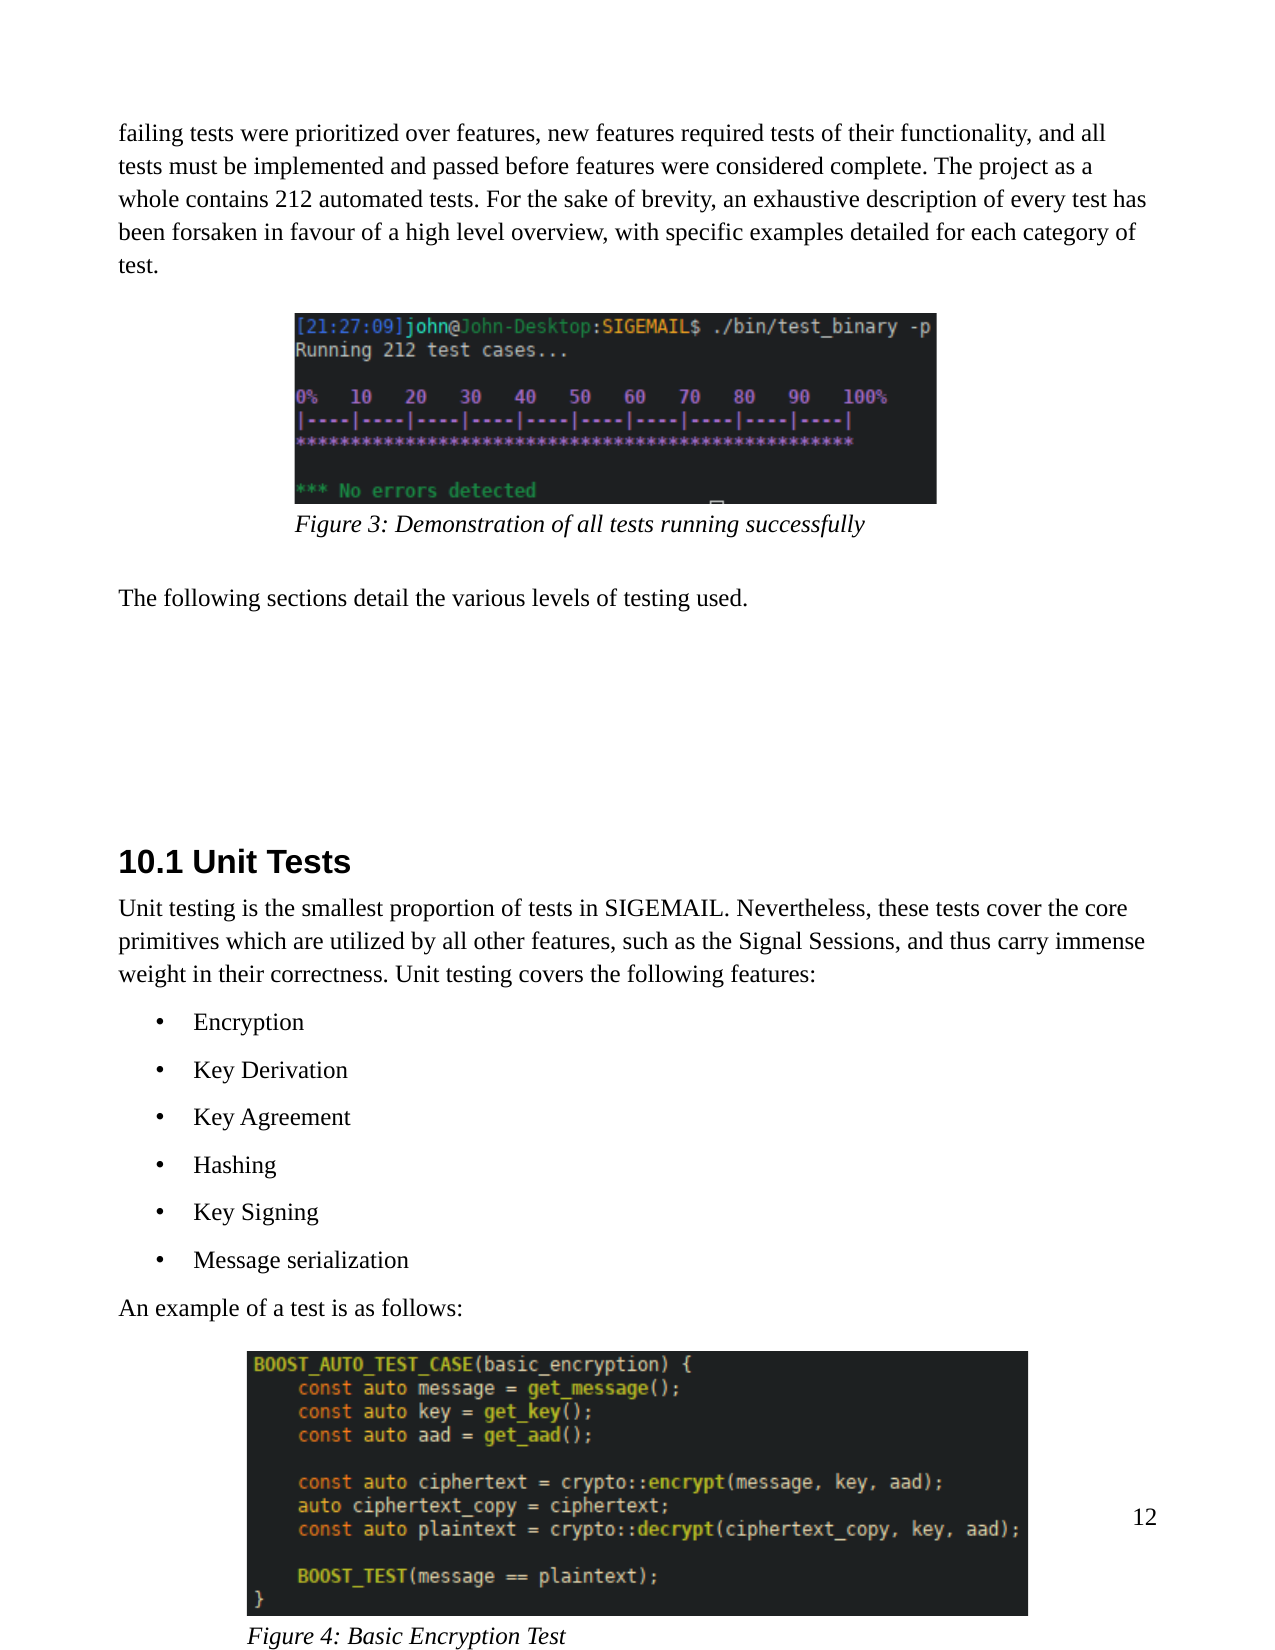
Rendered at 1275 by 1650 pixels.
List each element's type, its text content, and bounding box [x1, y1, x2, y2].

subtitle Unit Tests [118, 842, 1157, 881]
picture [294, 313, 937, 504]
list Hashing [156, 1150, 1157, 1179]
list Key Derivation [156, 1055, 1157, 1083]
list Encryption [156, 1007, 1157, 1036]
text failing tests were prioritized over features, new features required tests of their functionality, and all tests must be implemented and passed before features were considered complete. The project as a whole contains 212 automated tests. For the sake of brevity, an exhaustive description of every test has been forsaken in favour of a high level overview, with specific examples detailed for each category of test. [118, 118, 1157, 279]
text Figure 4: Basic Encryption Test [247, 1616, 1028, 1650]
list Message serialization [156, 1245, 1157, 1274]
list Key Agreement [156, 1102, 1157, 1131]
text The following sections detail the various levels of testing used. [118, 583, 1157, 612]
text An example of a test is as follows: [118, 1293, 1157, 1321]
text Unit testing is the smallest proportion of tests in SIGEMAIL. Nevertheless, these tests cover the core primitives which are utilized by all other features, such as the Signal Sessions, and thus carry immense weight in their correctness. Unit testing covers the following features: [118, 893, 1157, 988]
text Figure 3: Demonstration of all tests running successfully [294, 504, 937, 538]
picture [246, 1351, 1029, 1616]
list Key Signing [156, 1197, 1157, 1226]
